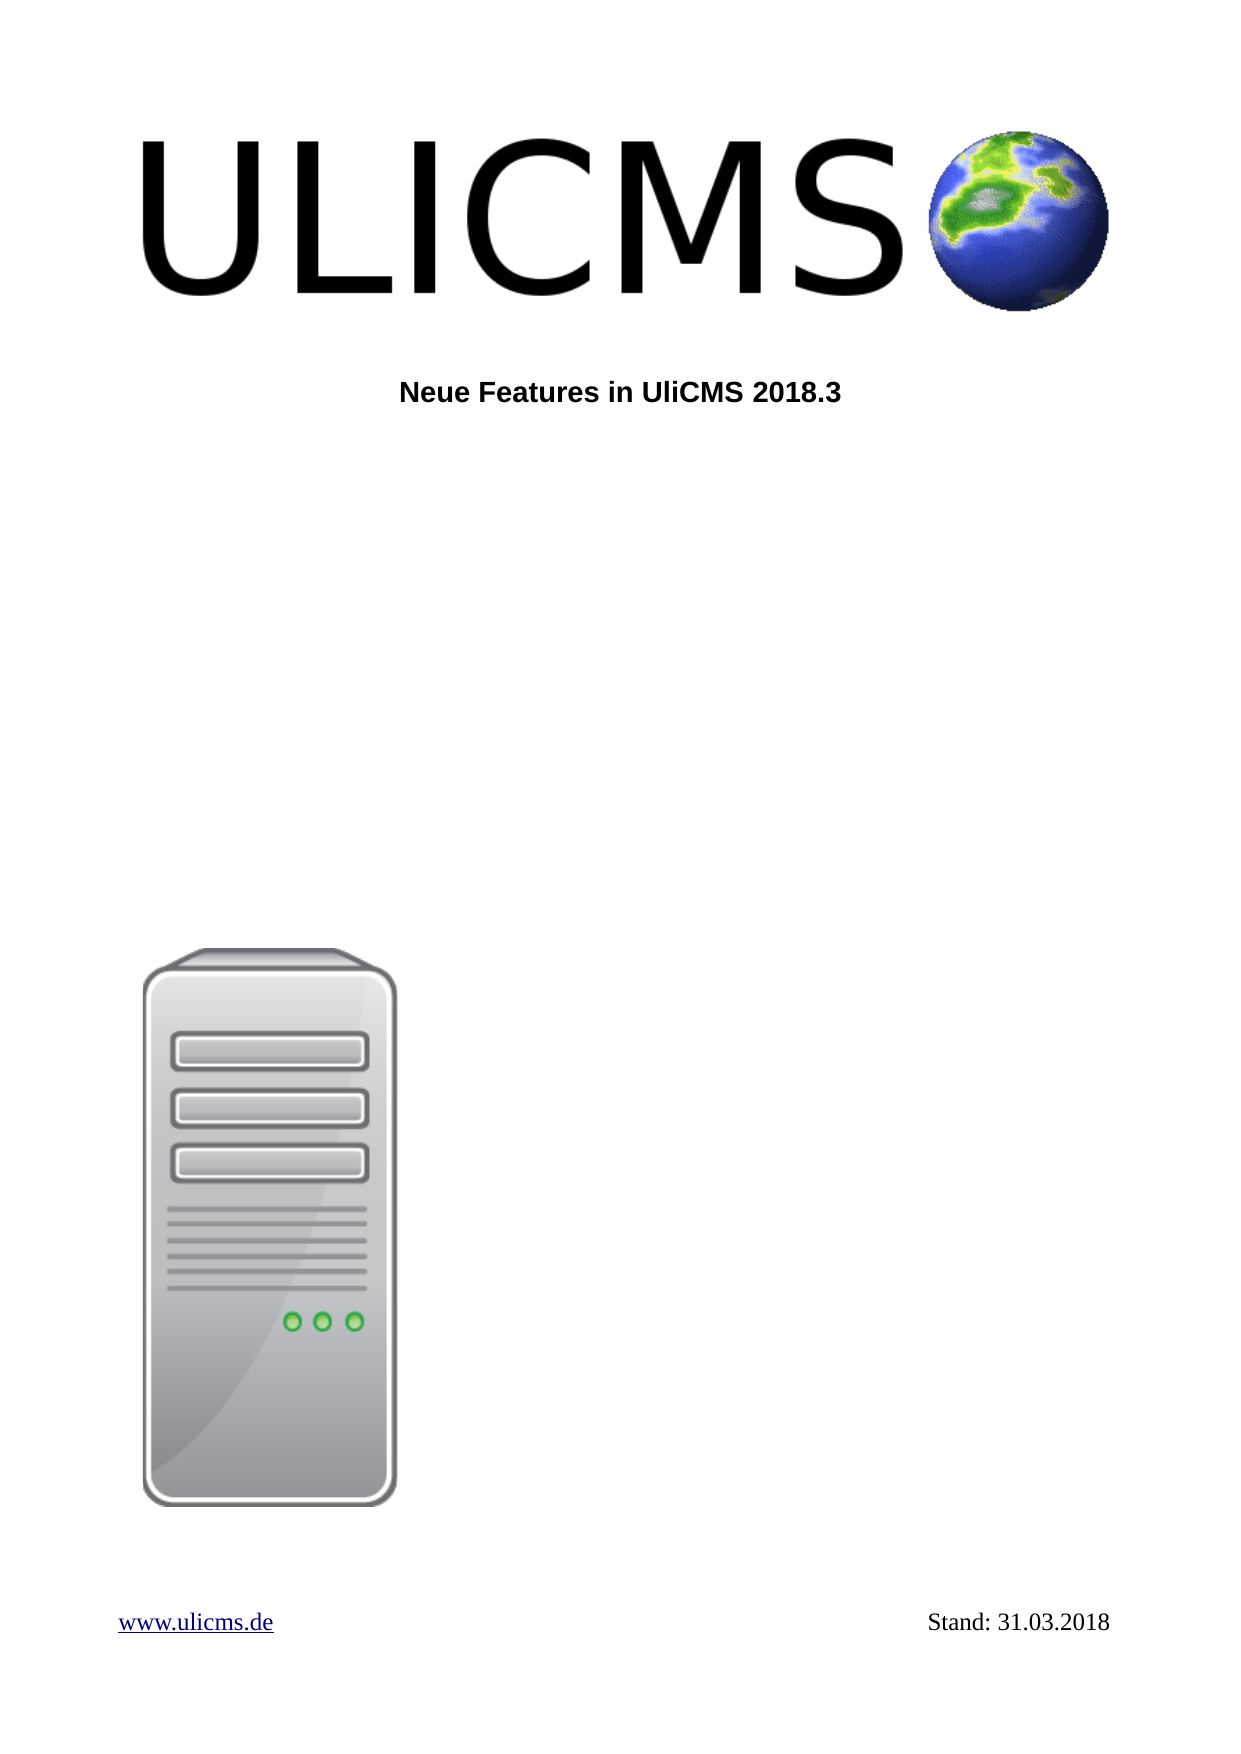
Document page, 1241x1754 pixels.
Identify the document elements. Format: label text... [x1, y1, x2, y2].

picture [115, 118, 1117, 321]
picture [142, 948, 398, 1507]
subtitle Neue Features in UliCMS 2018.3 [118, 375, 1122, 408]
